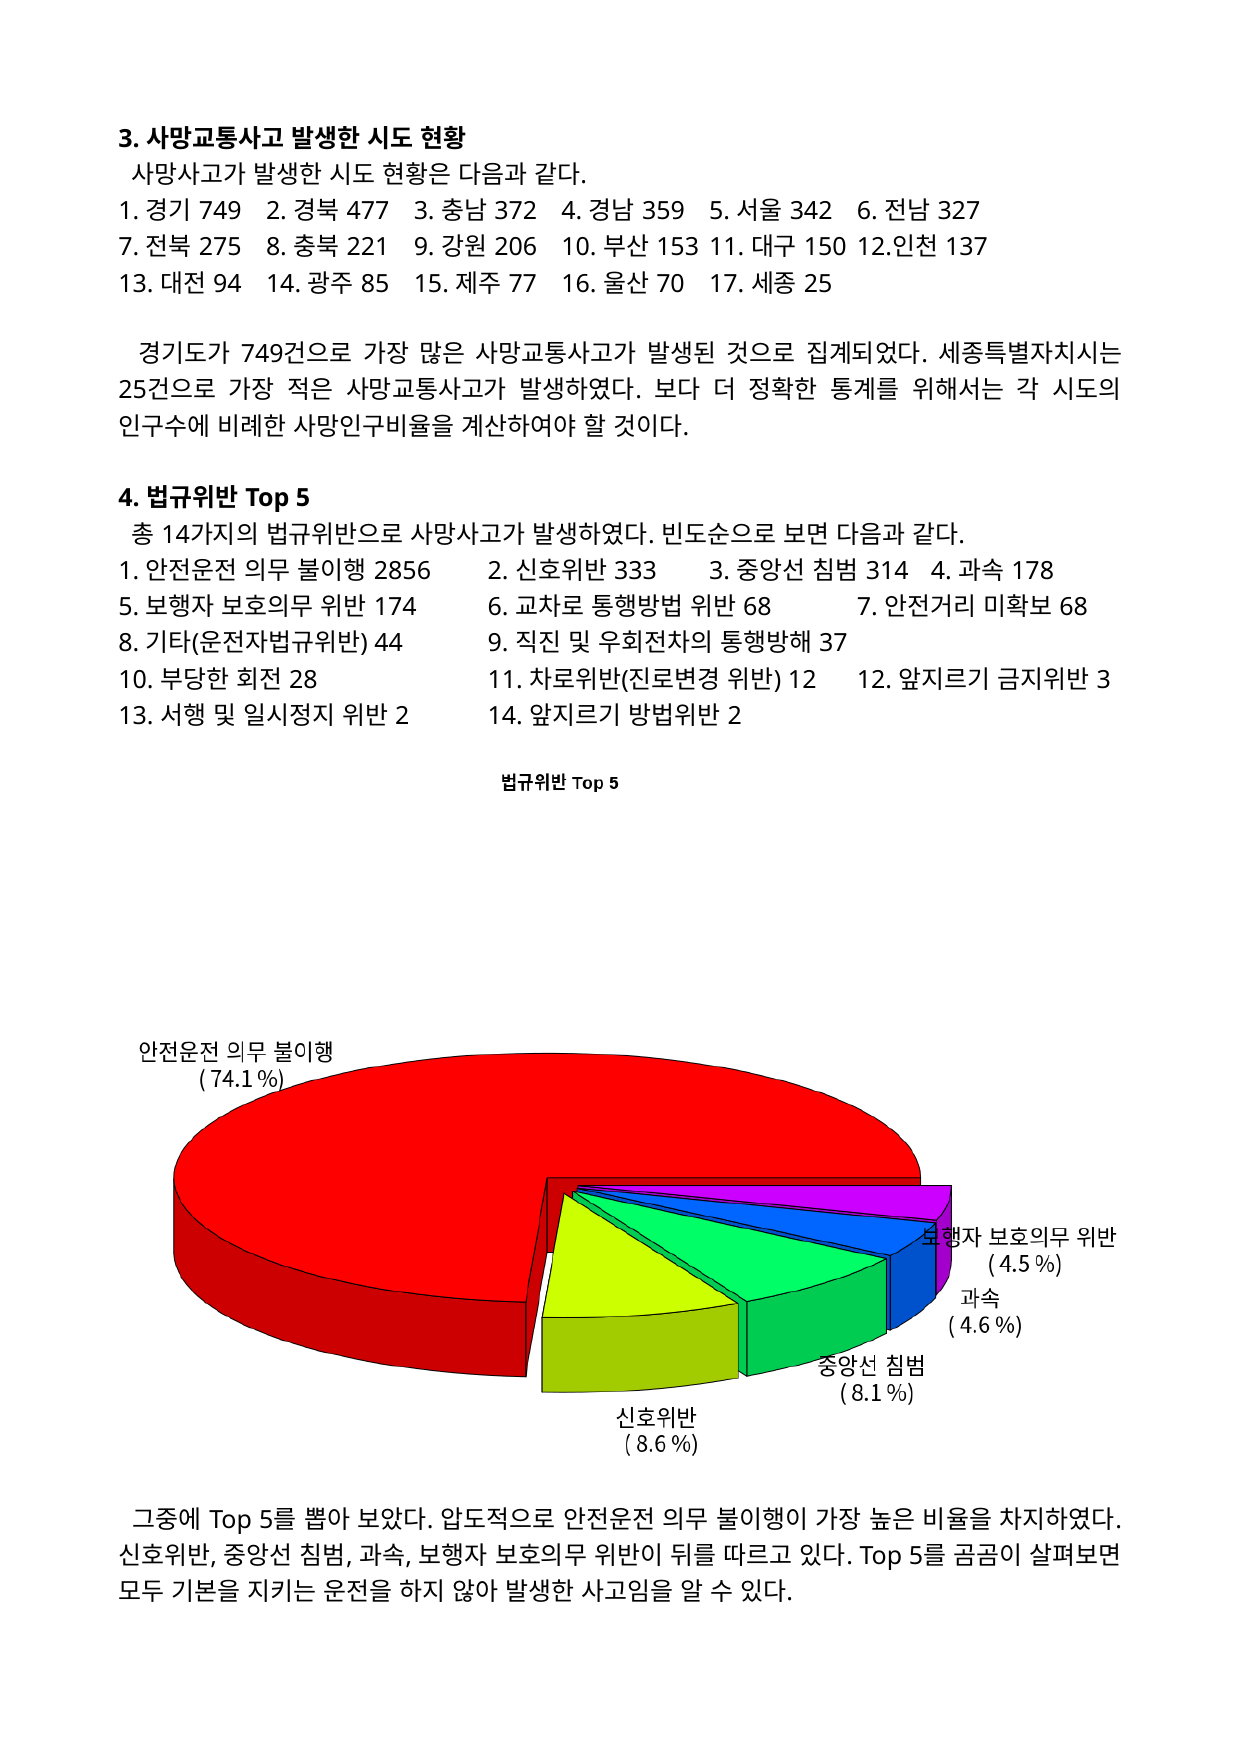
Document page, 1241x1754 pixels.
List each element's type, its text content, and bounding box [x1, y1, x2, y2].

text 13. 서행 및 일시정지 위반 2 14. 앞지르기 방법위반 2 [118, 695, 1122, 732]
text 경기도가 749건으로 가장 많은 사망교통사고가 발생된 것으로 집계되었다. 세종특별자치시는 25건으로 가장 적은 사망교통사고가 발생하였다. 보다 더 정확한 통계를 위해서는 각 시도의 인구수에 비례한 사망인구비율을 계산하여야 할 것이다. [118, 333, 1122, 442]
text 8. 기타(운전자법규위반) 44 9. 직진 및 우회전차의 통행방해 37 [118, 623, 1122, 659]
text 3. 사망교통사고 발생한 시도 현황 [118, 118, 1122, 154]
text 7. 전북 275 8. 충북 221 9. 강원 206 10. 부산 153 11. 대구 150 12.인천 137 [118, 227, 1122, 263]
text 4. 법규위반 Top 5 [118, 478, 1122, 514]
text 총 14가지의 법규위반으로 사망사고가 발생하였다. 빈도순으로 보면 다음과 같다. [118, 514, 1122, 550]
picture [118, 767, 1123, 1466]
text 그중에 Top 5를 뽑아 보았다. 압도적으로 안전운전 의무 불이행이 가장 높은 비율을 차지하였다. 신호위반, 중앙선 침범, 과속, 보행자 보호의무 위반이 뒤를 따르고 있다. Top 5를 곰곰이 살펴보면 모두 기본을 지키는 운전을 하지 않아 발생한 사고임을 알 수 있다. [118, 1499, 1122, 1608]
text 사망사고가 발생한 시도 현황은 다음과 같다. [118, 154, 1122, 191]
text 10. 부당한 회전 28 11. 차로위반(진로변경 위반) 12 12. 앞지르기 금지위반 3 [118, 659, 1122, 695]
text 1. 경기 749 2. 경북 477 3. 충남 372 4. 경남 359 5. 서울 342 6. 전남 327 [118, 191, 1122, 227]
text 5. 보행자 보호의무 위반 174 6. 교차로 통행방법 위반 68 7. 안전거리 미확보 68 [118, 587, 1122, 623]
text 1. 안전운전 의무 불이행 2856 2. 신호위반 333 3. 중앙선 침범 314 4. 과속 178 [118, 550, 1122, 587]
text 13. 대전 94 14. 광주 85 15. 제주 77 16. 울산 70 17. 세종 25 [118, 263, 1122, 299]
